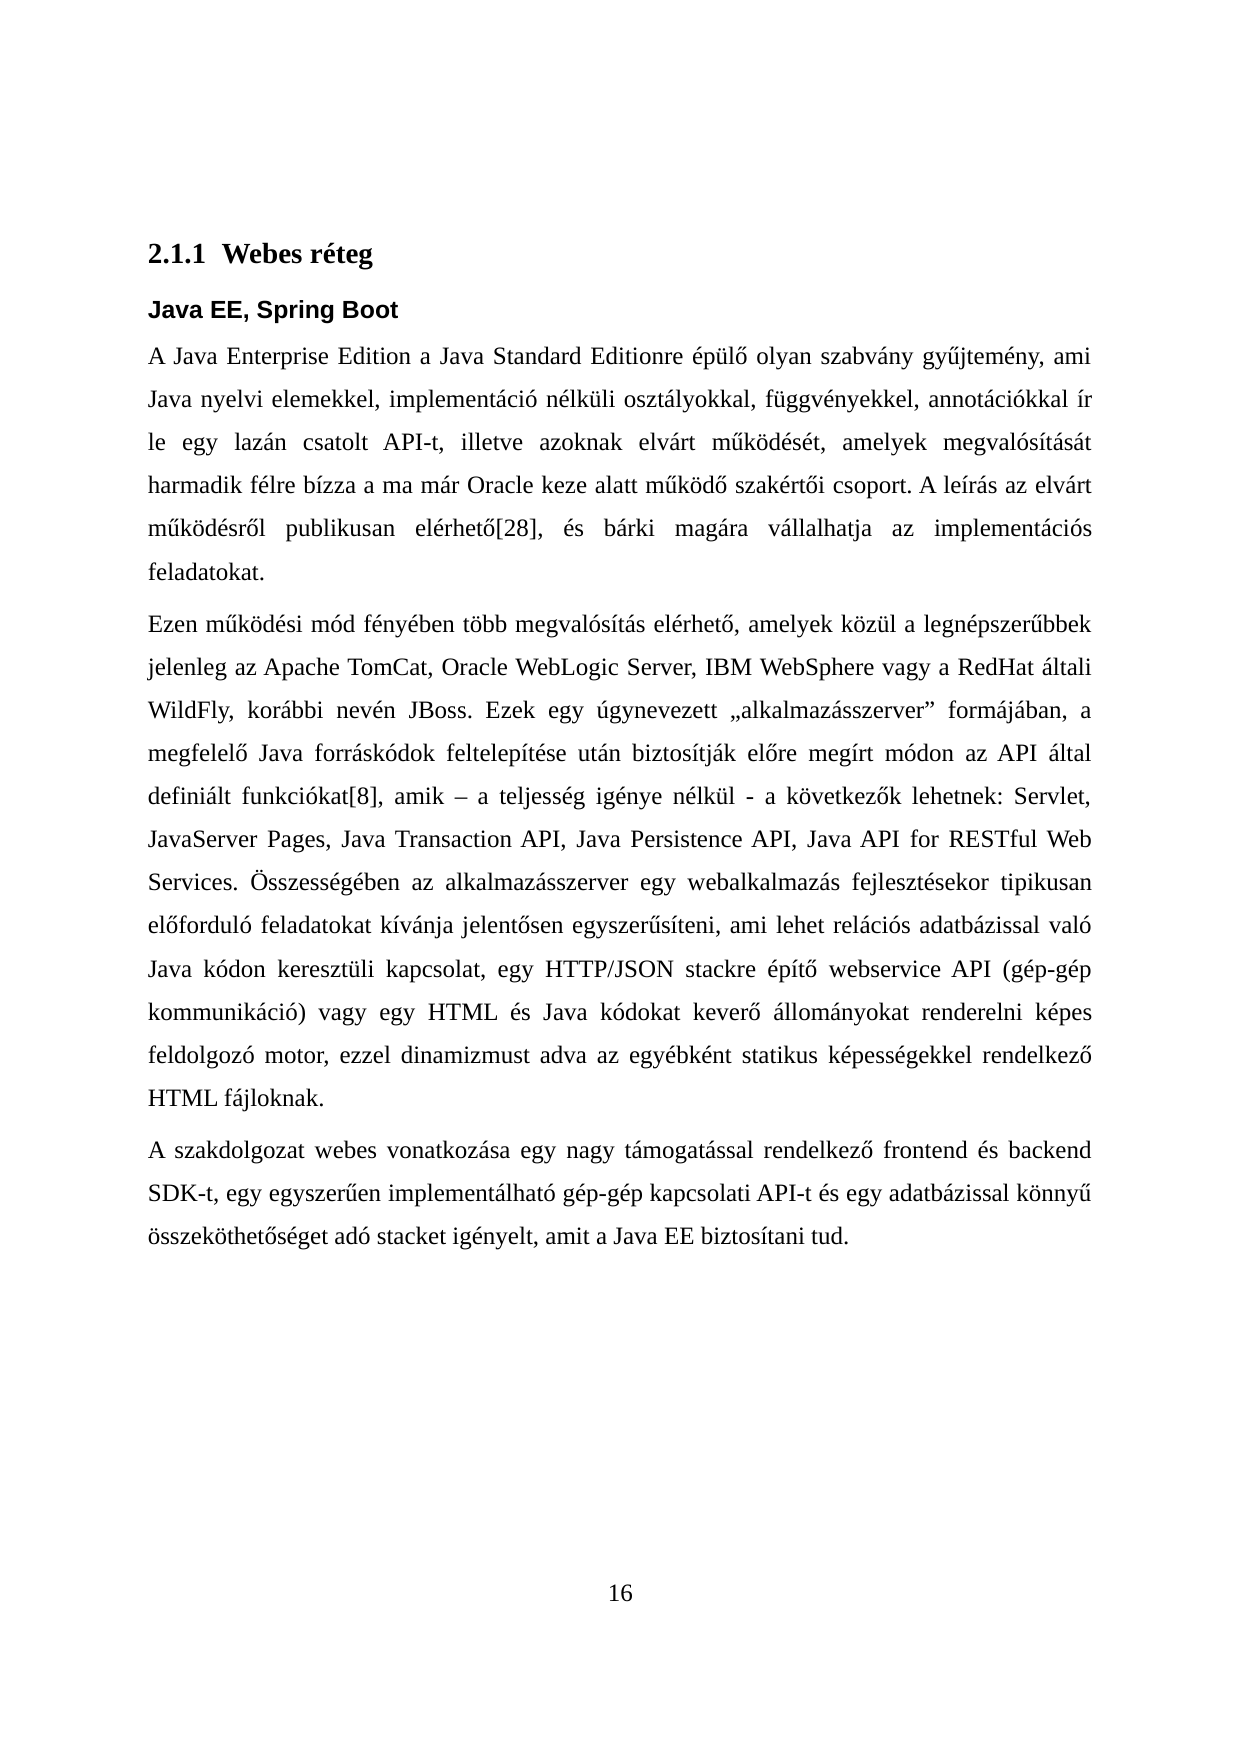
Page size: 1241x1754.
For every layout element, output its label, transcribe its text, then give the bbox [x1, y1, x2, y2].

text A Java Enterprise Edition a Java Standard Editionre épülő olyan szabvány gyűjtemény, ami Java nyelvi elemekkel, implementáció nélküli osztályokkal, függvényekkel, annotációkkal ír le egy lazán csatolt API-t, illetve azoknak elvárt működését, amelyek megvalósítását harmadik félre bízza a ma már Oracle keze alatt működő szakértői csoport. A leírás az elvárt működésről publikusan elérhető[28], és bárki magára vállalhatja az implementációs feladatokat. [148, 341, 1093, 585]
text A szakdolgozat webes vonatkozása egy nagy támogatással rendelkező frontend és backend SDK-t, egy egyszerűen implementálható gép-gép kapcsolati API-t és egy adatbázissal könnyű összeköthetőséget adó stacket igényelt, amit a Java EE biztosítani tud. [148, 1135, 1093, 1250]
text Ezen működési mód fényében több megvalósítás elérhető, amelyek közül a legnépszerűbbek jelenleg az Apache TomCat, Oracle WebLogic Server, IBM WebSphere vagy a RedHat általi WildFly, korábbi nevén JBoss. Ezek egy úgynevezett „alkalmazásszerver” formájában, a megfelelő Java forráskódok feltelepítése után biztosítják előre megírt módon az API által definiált funkciókat[8], amik – a teljesség igénye nélkül - a következők lehetnek: Servlet, JavaServer Pages, Java Transaction API, Java Persistence API, Java API for RESTful Web Services. Összességében az alkalmazásszerver egy webalkalmazás fejlesztésekor tipikusan előforduló feladatokat kívánja jelentősen egyszerűsíteni, ami lehet relációs adatbázissal való Java kódon keresztüli kapcsolat, egy HTTP/JSON stackre építő webservice API (gép-gép kommunikáció) vagy egy HTML és Java kódokat keverő állományokat renderelni képes feldolgozó motor, ezzel dinamizmust adva az egyébként statikus képességekkel rendelkező HTML fájloknak. [148, 609, 1093, 1112]
subtitle Webes réteg [148, 236, 1093, 270]
subtitle Java EE, Spring Boot [148, 295, 1093, 323]
